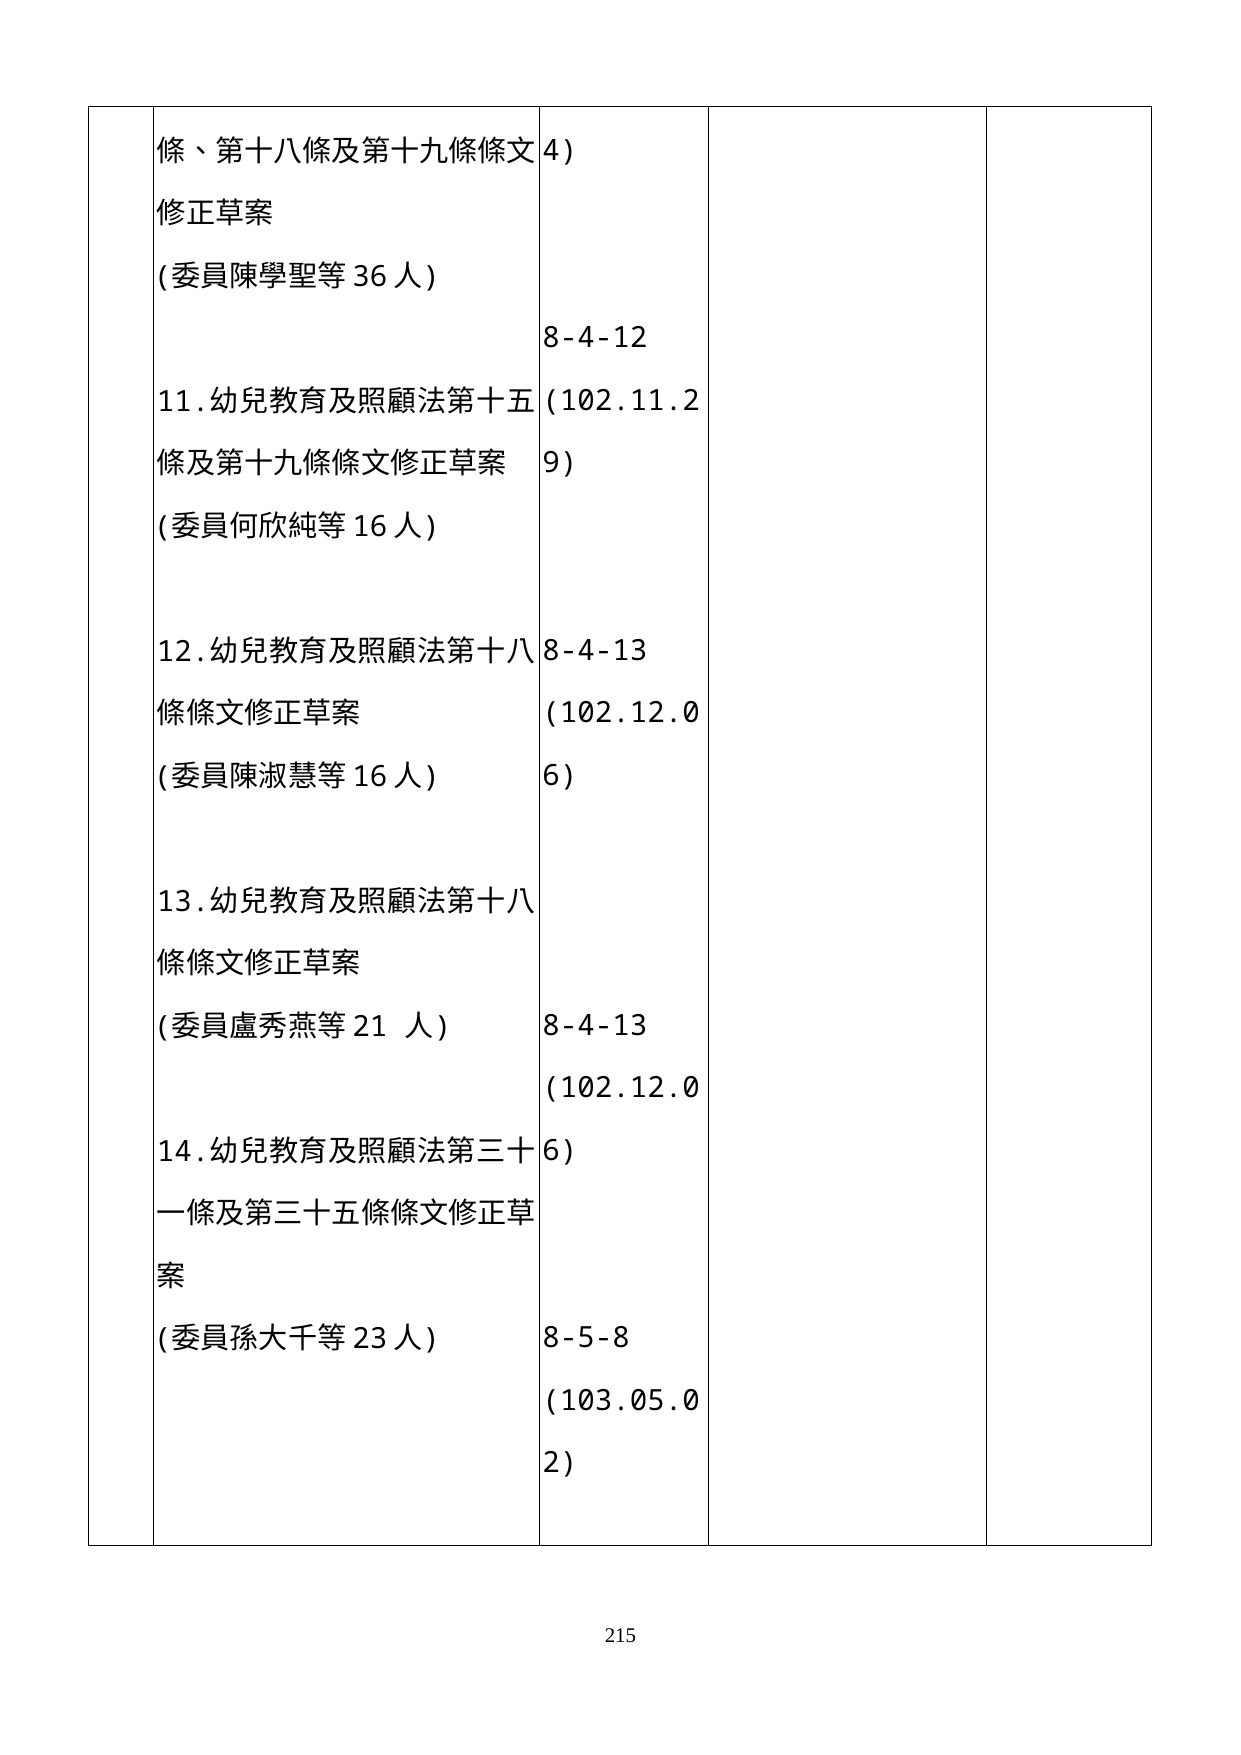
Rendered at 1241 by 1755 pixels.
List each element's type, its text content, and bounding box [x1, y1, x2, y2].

table_cell 條、第十八條及第十九條條文修正草案 (委員陳學聖等36人) 11.幼兒教育及照顧法第十五條及第十九條條文修正草案 (委員何欣純等16人) 12.幼兒教育及照顧法第十八條條文修正草案 (委員陳淑慧等16人) 13.幼兒教育及照顧法第十八條條文修正草案 (委員盧秀燕等21 人) 14.幼兒教育及照顧法第三十一條及第三十五條條文修正草案 (委員孫大千等23人) [154, 107, 539, 1544]
table_cell 4) 8-4-12 (102.11.29) 8-4-13 (102.12.06) 8-4-13 (102.12.06) 8-5-8 (103.05.02) [540, 107, 708, 1544]
table_cell [89, 107, 153, 1544]
table_cell [987, 107, 1151, 1544]
table_cell [709, 107, 986, 1544]
